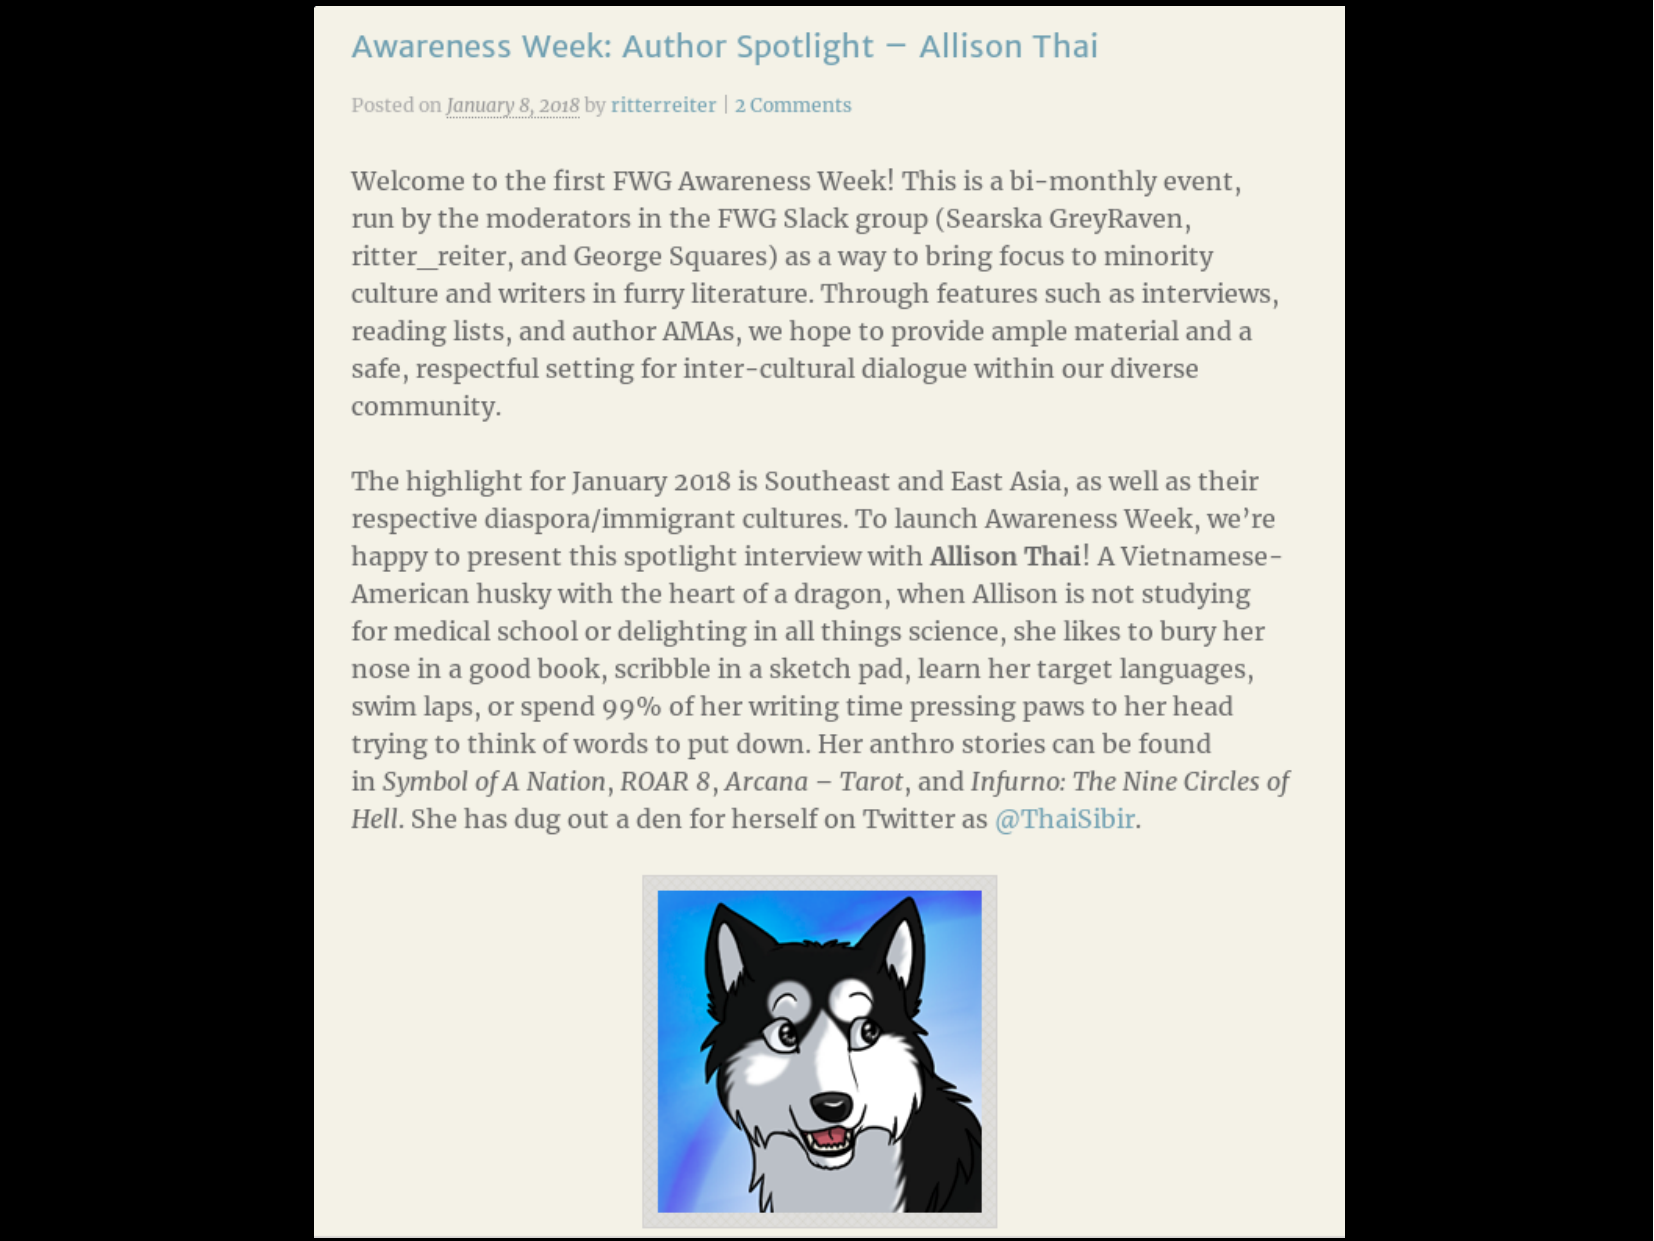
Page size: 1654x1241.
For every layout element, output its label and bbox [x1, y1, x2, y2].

picture [314, 6, 1345, 1238]
